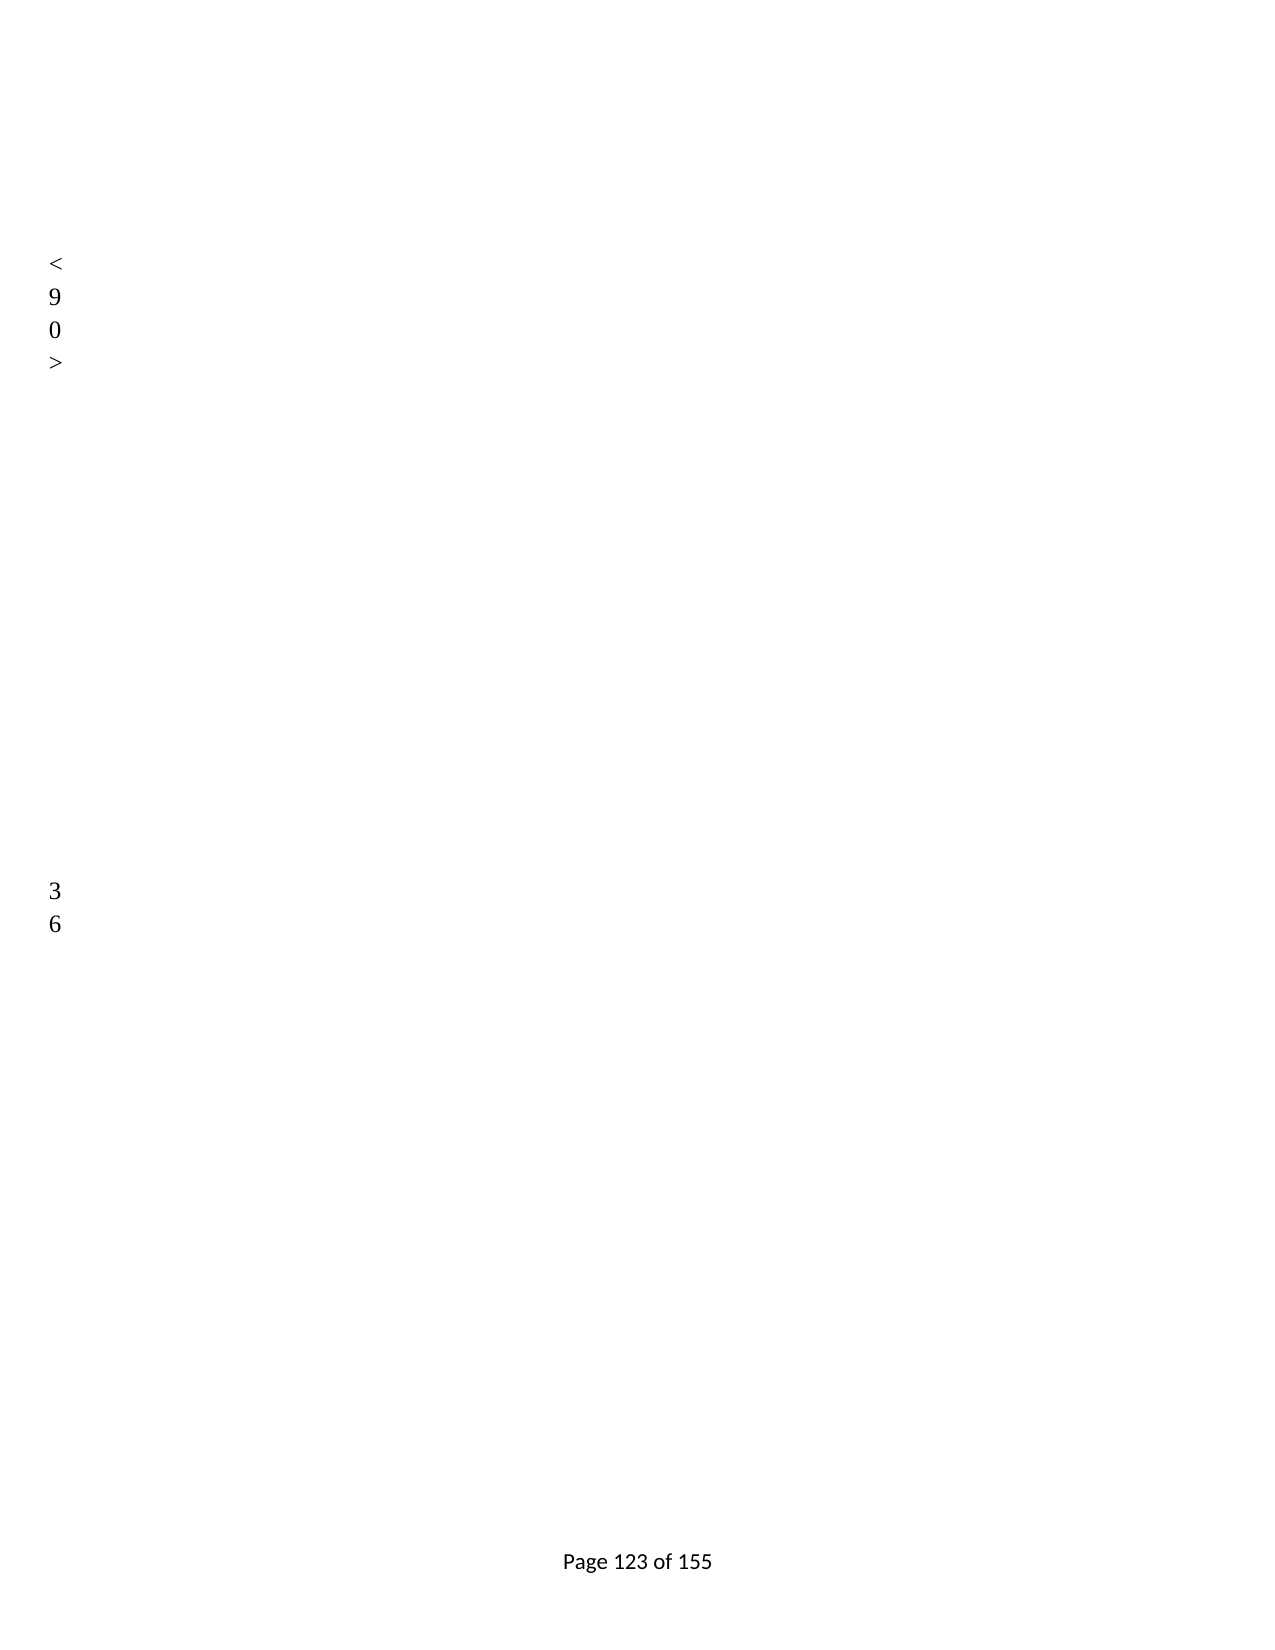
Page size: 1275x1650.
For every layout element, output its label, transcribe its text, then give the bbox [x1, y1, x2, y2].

table_cell [1066, 150, 1275, 1499]
table_cell [295, 150, 551, 1499]
table_cell <90> 36 [38, 150, 294, 1499]
table_cell [551, 150, 808, 1499]
table_cell [809, 150, 1066, 1499]
